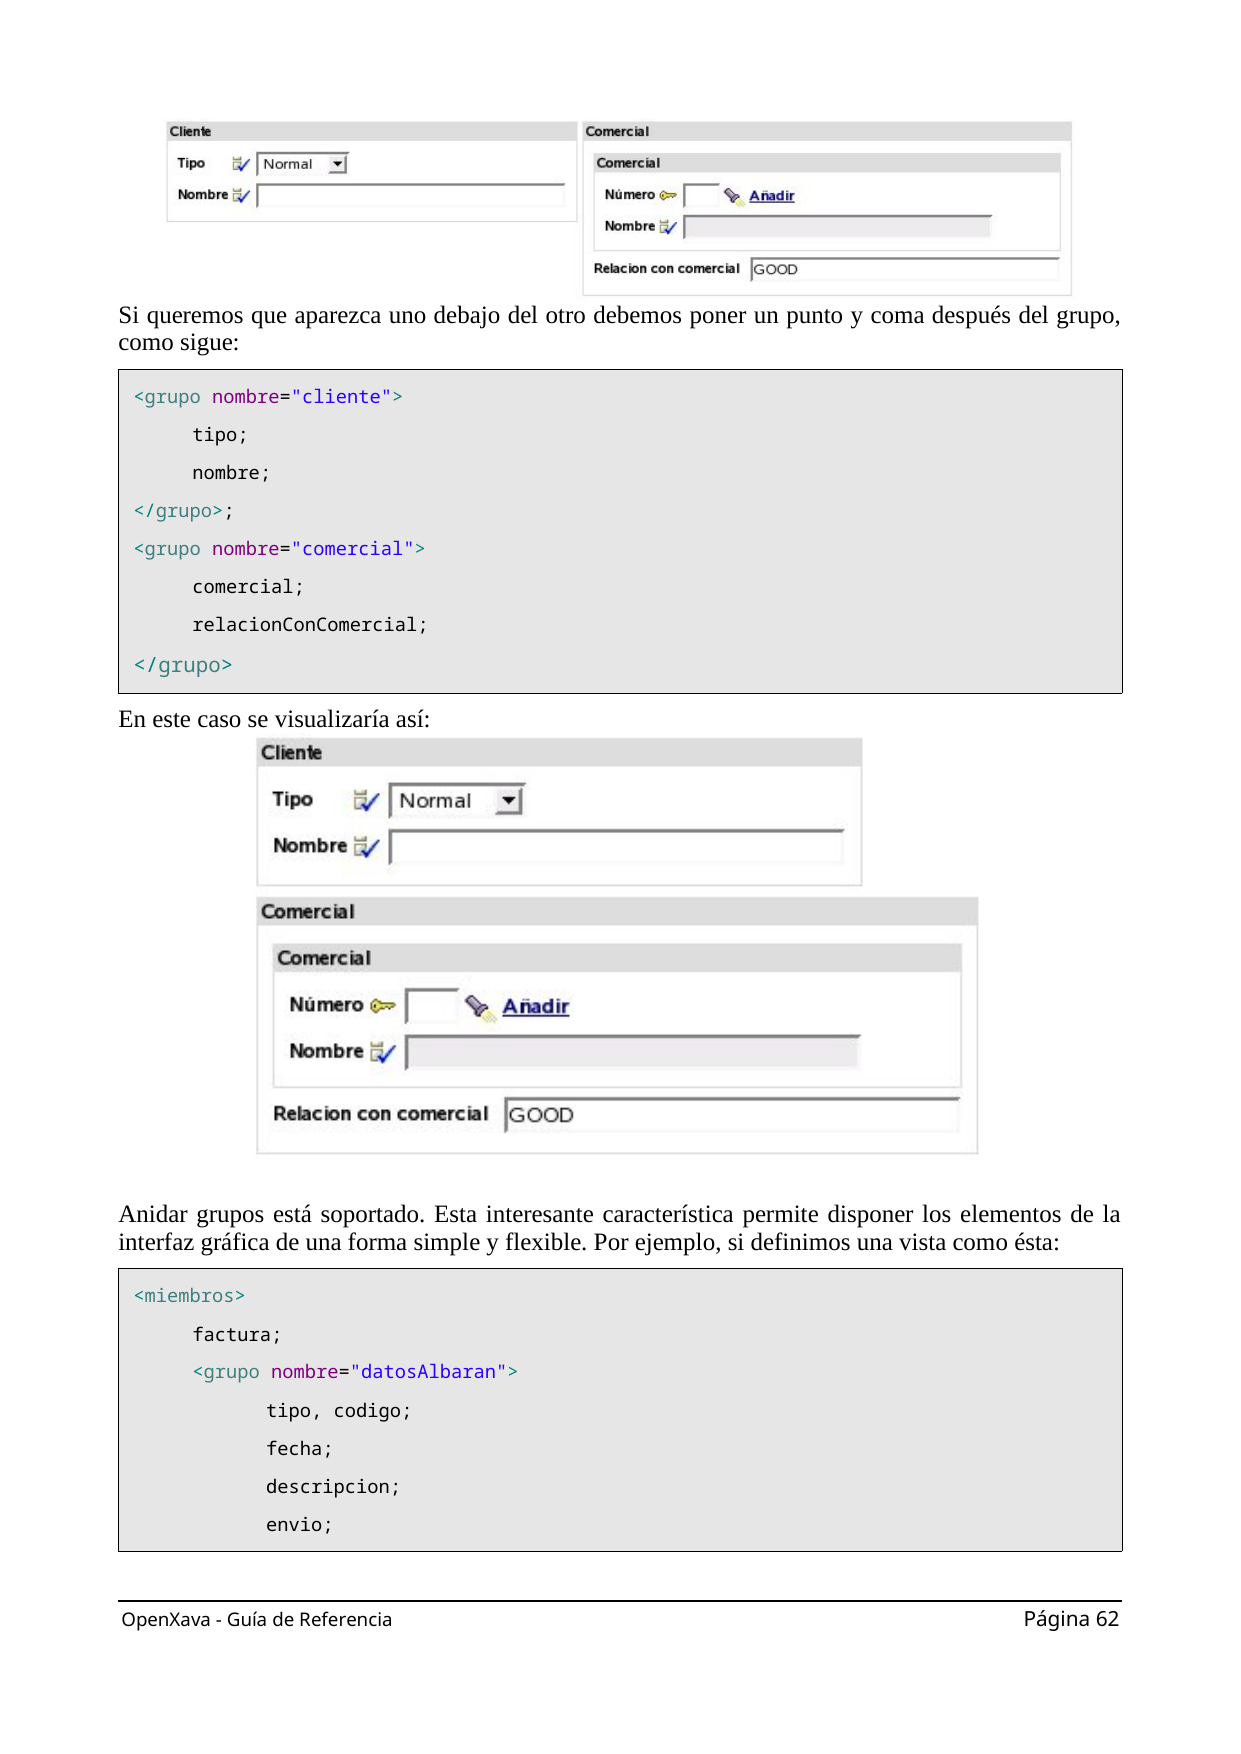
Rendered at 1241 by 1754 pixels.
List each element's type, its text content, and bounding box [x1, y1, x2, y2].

text </grupo>; [119, 483, 1122, 521]
text En este caso se visualizaría así: [118, 705, 1122, 733]
text factura; [119, 1306, 1122, 1344]
picture [255, 733, 985, 1160]
text </grupo> [119, 635, 1122, 693]
text tipo, codigo; [119, 1382, 1122, 1420]
text Si queremos que aparezca uno debajo del otro debemos poner un punto y coma después del grupo, como sigue: [118, 301, 1122, 356]
text <grupo nombre="datosAlbaran"> [119, 1344, 1122, 1382]
text tipo; [119, 407, 1122, 445]
text comercial; [119, 559, 1122, 597]
picture [163, 118, 1077, 301]
text <grupo nombre="comercial"> [119, 521, 1122, 559]
text relacionConComercial; [119, 597, 1122, 635]
text fecha; [119, 1420, 1122, 1458]
text <miembros> [119, 1269, 1122, 1306]
text nombre; [119, 445, 1122, 483]
text Anidar grupos está soportado. Esta interesante característica permite disponer los elementos de la interfaz gráfica de una forma simple y flexible. Por ejemplo, si definimos una vista como ésta: [118, 1200, 1122, 1256]
text descripcion; [119, 1458, 1122, 1496]
text <grupo nombre="cliente"> [119, 370, 1122, 407]
text envio; [119, 1496, 1122, 1551]
